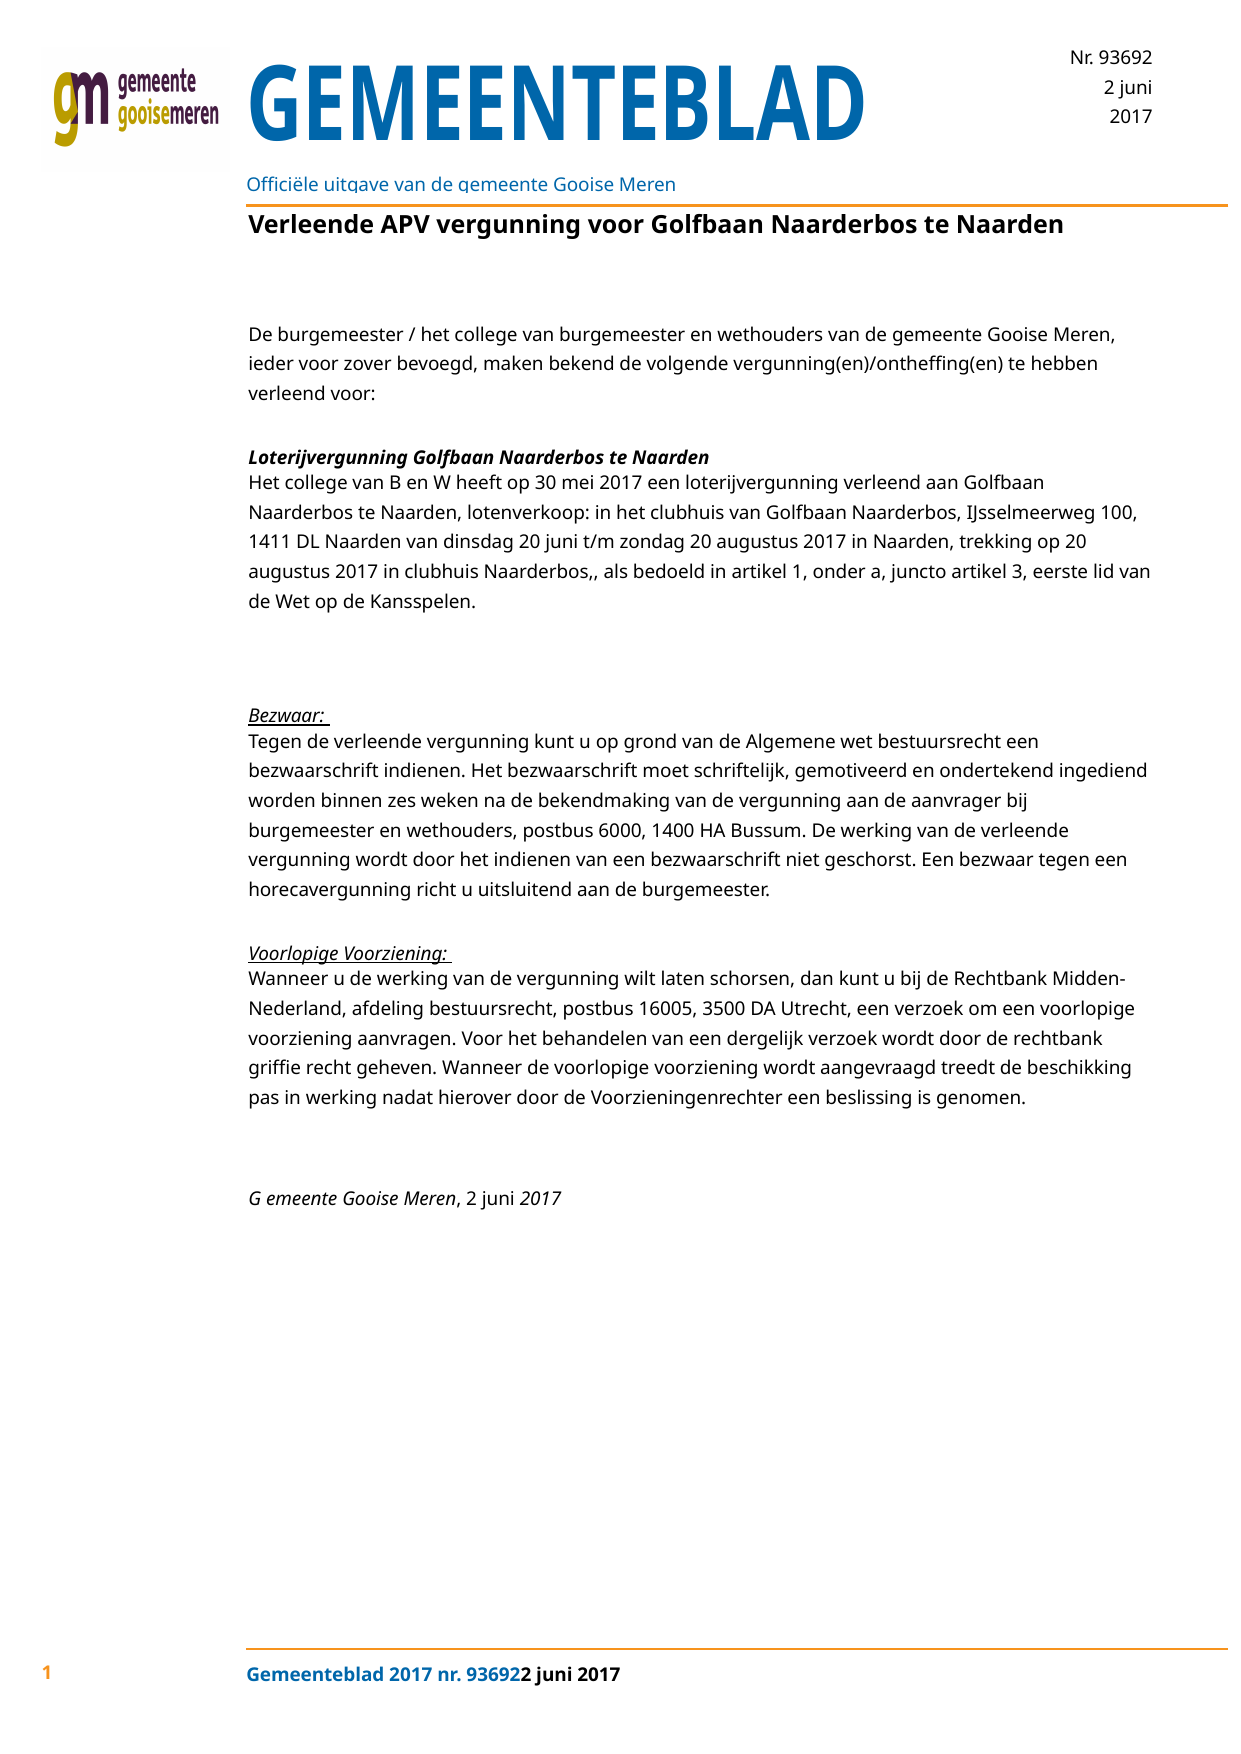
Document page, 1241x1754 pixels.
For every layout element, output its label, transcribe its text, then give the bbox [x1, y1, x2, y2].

text Loterijvergunning Golfbaan Naarderbos te Naarden [248, 444, 1152, 469]
text G emeente Gooise Meren, 2 juni 2017 [248, 1185, 1152, 1211]
text Voorlopige Voorziening: [248, 940, 1152, 966]
text Verleende APV vergunning voor Golfbaan Naarderbos te Naarden [248, 207, 1152, 241]
text De burgemeester / het college van burgemeester en wethouders van de gemeente Gooise Meren, ieder voor zover bevoegd, maken bekend de volgende vergunning(en)/ontheffing(en) te hebben verleend voor: [248, 321, 1152, 406]
picture [41, 47, 231, 172]
text Bezwaar: [248, 702, 1152, 728]
text Wanneer u de werking van de vergunning wilt laten schorsen, dan kunt u bij de Rechtbank Midden-Nederland, afdeling bestuursrecht, postbus 16005, 3500 DA Utrecht, een verzoek om een voorlopige voorziening aanvragen. Voor het behandelen van een dergelijk verzoek wordt door de rechtbank griffie recht geheven. Wanneer de voorlopige voorziening wordt aangevraagd treedt de beschikking pas in werking nadat hierover door de Voorzieningenrechter een beslissing is genomen. [248, 966, 1152, 1110]
text Tegen de verleende vergunning kunt u op grond van de Algemene wet bestuursrecht een bezwaarschrift indienen. Het bezwaarschrift moet schriftelijk, gemotiveerd en ondertekend ingediend worden binnen zes weken na de bekendmaking van de vergunning aan de aanvrager bij burgemeester en wethouders, postbus 6000, 1400 HA Bussum. De werking van de verleende vergunning wordt door het indienen van een bezwaarschrift niet geschorst. Een bezwaar tegen een horecavergunning richt u uitsluitend aan de burgemeester. [248, 728, 1152, 902]
text Het college van B en W heeft op 30 mei 2017 een loterijvergunning verleend aan Golfbaan Naarderbos te Naarden, lotenverkoop: in het clubhuis van Golfbaan Naarderbos, IJsselmeerweg 100, 1411 DL Naarden van dinsdag 20 juni t/m zondag 20 augustus 2017 in Naarden, trekking op 20 augustus 2017 in clubhuis Naarderbos,, als bedoeld in artikel 1, onder a, juncto artikel 3, eerste lid van de Wet op de Kansspelen. [248, 469, 1152, 614]
